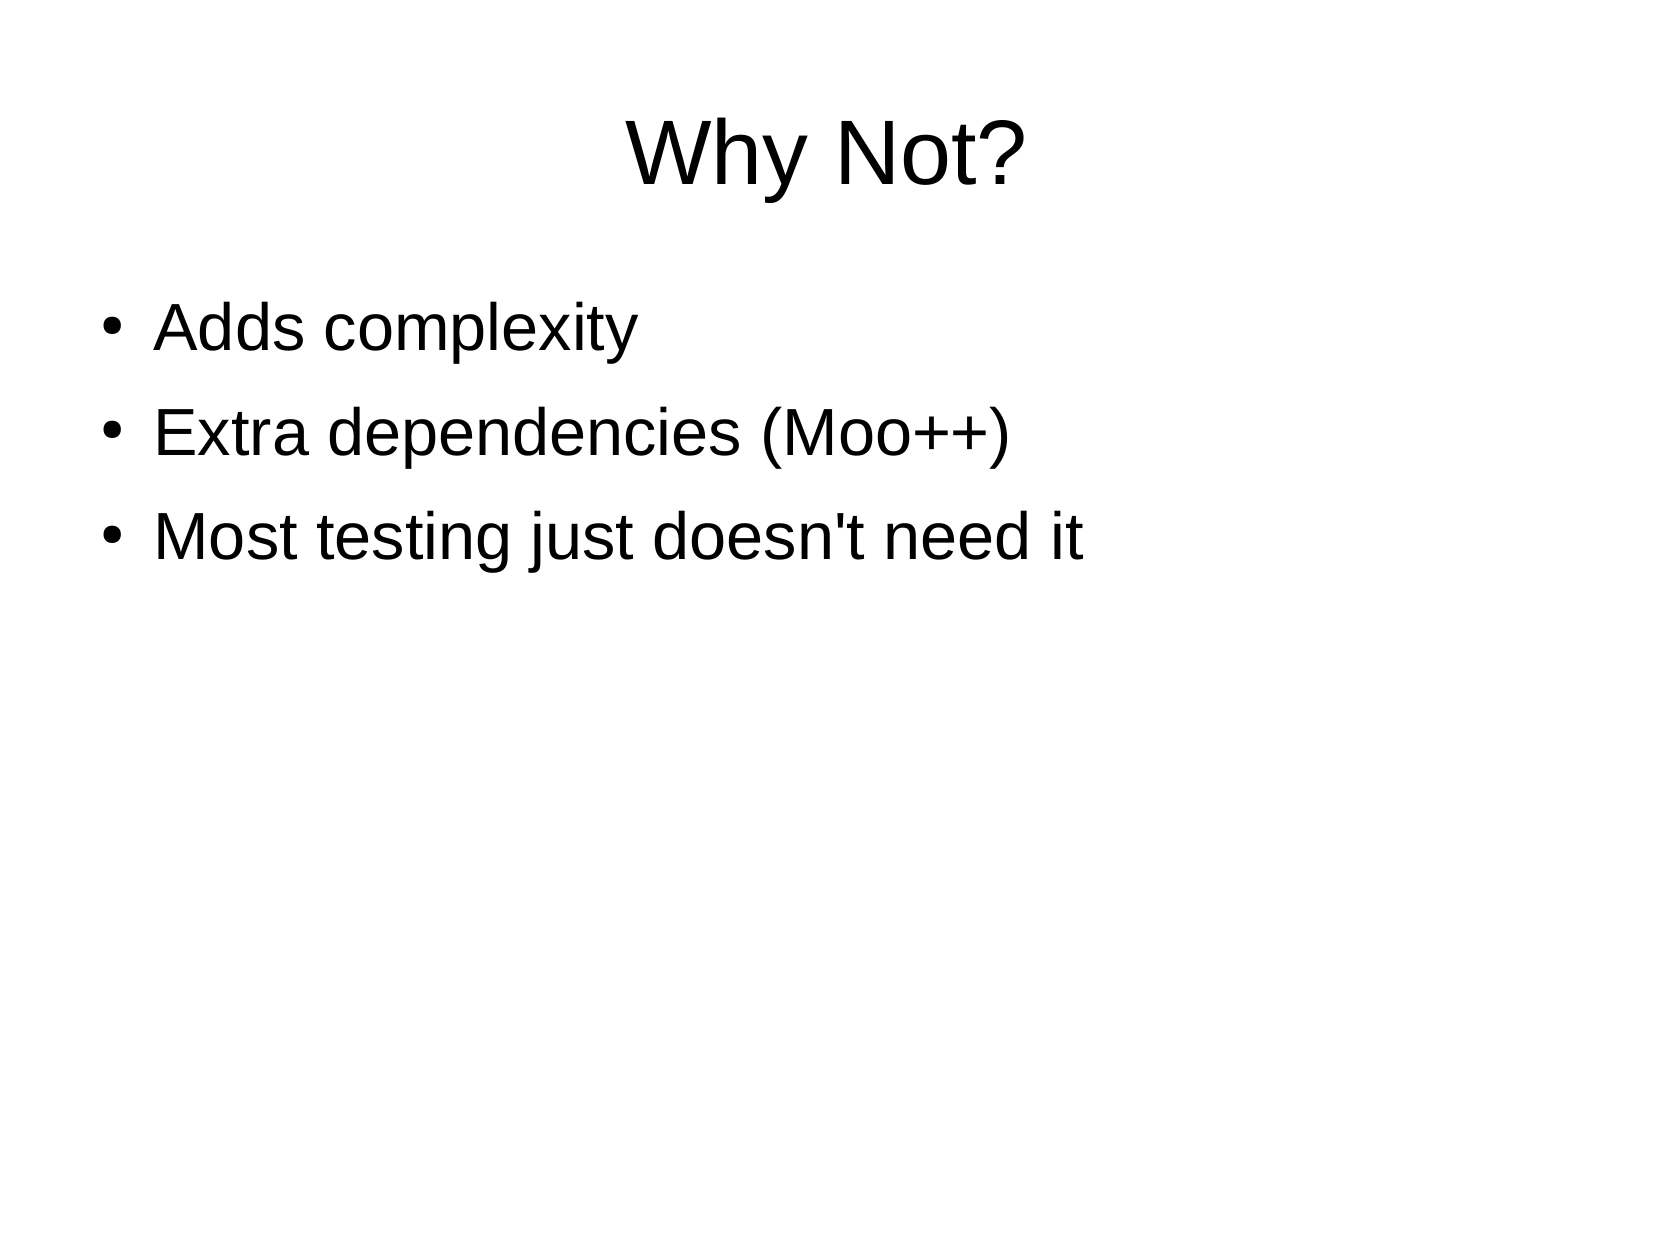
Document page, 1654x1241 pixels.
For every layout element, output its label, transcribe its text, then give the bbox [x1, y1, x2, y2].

title Why Not? [82, 49, 1571, 257]
list Adds complexity Extra dependencies (Moo++) Most testing just doesn't need it [82, 290, 1571, 1010]
